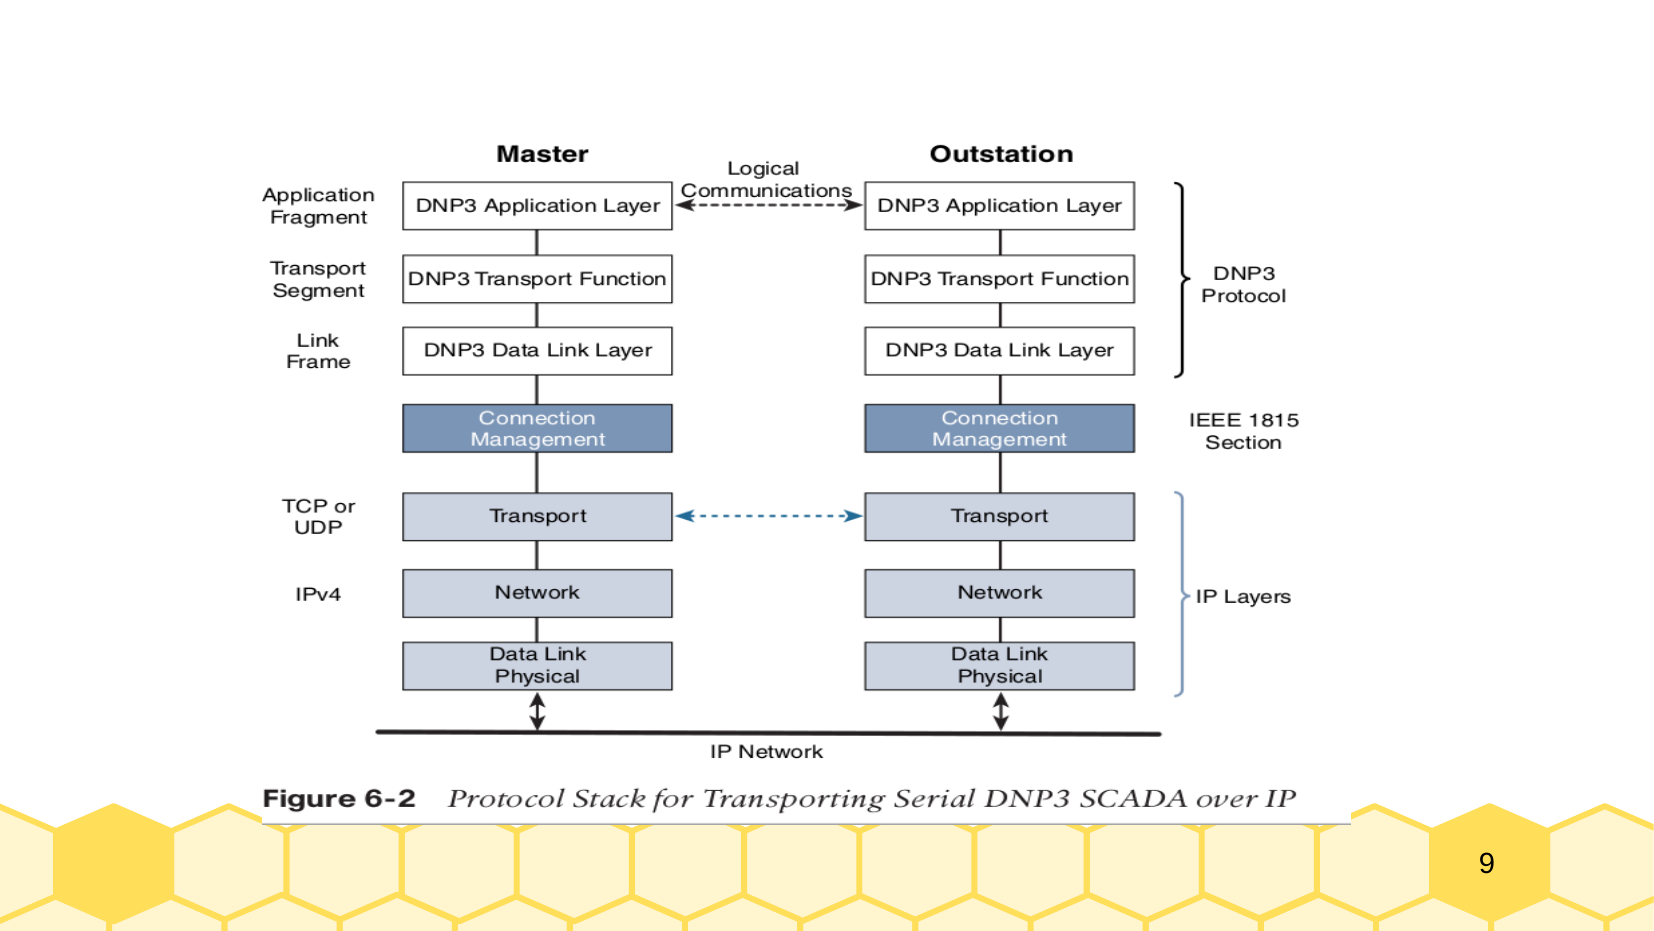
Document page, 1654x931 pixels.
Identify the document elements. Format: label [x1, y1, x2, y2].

picture [262, 112, 1351, 826]
